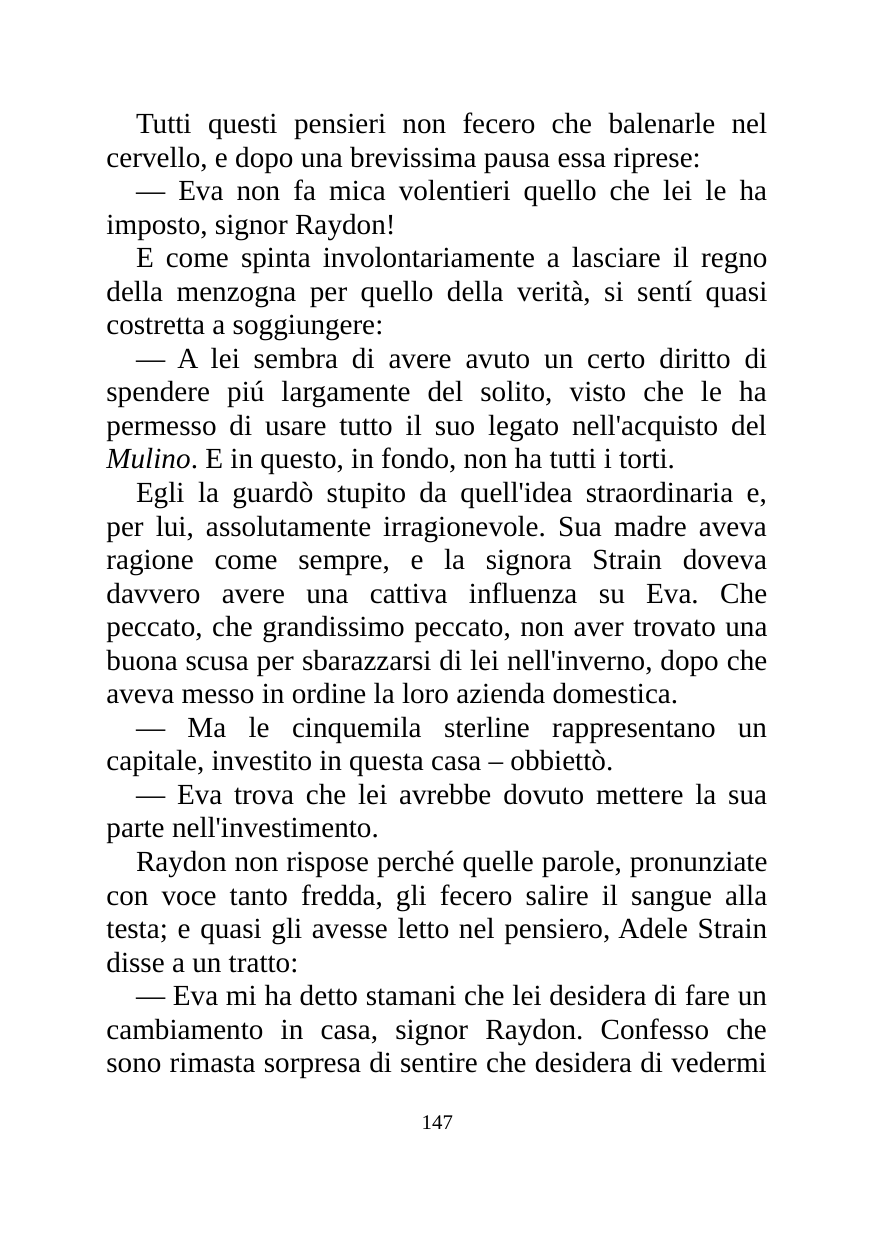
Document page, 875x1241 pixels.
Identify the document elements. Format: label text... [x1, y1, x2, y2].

text E come spinta involontariamente a lasciare il regno della menzogna per quello della verità, si sentí quasi costretta a soggiungere: [106, 240, 768, 341]
text — A lei sembra di avere avuto un certo diritto di spendere piú largamente del solito, visto che le ha permesso di usare tutto il suo legato nell'acquisto del Mulino. E in questo, in fondo, non ha tutti i torti. [106, 341, 768, 475]
text — Ma le cinquemila sterline rappresentano un capitale, investito in questa casa – obbiettò. [106, 710, 768, 777]
text Egli la guardò stupito da quell'idea straordinaria e, per lui, assolutamente irragionevole. Sua madre aveva ragione come sempre, e la signora Strain doveva davvero avere una cattiva influenza su Eva. Che peccato, che grandissimo peccato, non aver trovato una buona scusa per sbarazzarsi di lei nell'inverno, dopo che aveva messo in ordine la loro azienda domestica. [106, 475, 768, 710]
text — Eva mi ha detto stamani che lei desidera di fare un cambiamento in casa, signor Raydon. Confesso che sono rimasta sorpresa di sentire che desidera di vedermi [106, 978, 768, 1079]
text — Eva trova che lei avrebbe dovuto mettere la sua parte nell'investimento. [106, 777, 768, 844]
text — Eva non fa mica volentieri quello che lei le ha imposto, signor Raydon! [106, 173, 768, 240]
text Raydon non rispose perché quelle parole, pronunziate con voce tanto fredda, gli fecero salire il sangue alla testa; e quasi gli avesse letto nel pensiero, Adele Strain disse a un tratto: [106, 844, 768, 978]
text Tutti questi pensieri non fecero che balenarle nel cervello, e dopo una brevissima pausa essa riprese: [106, 106, 768, 173]
